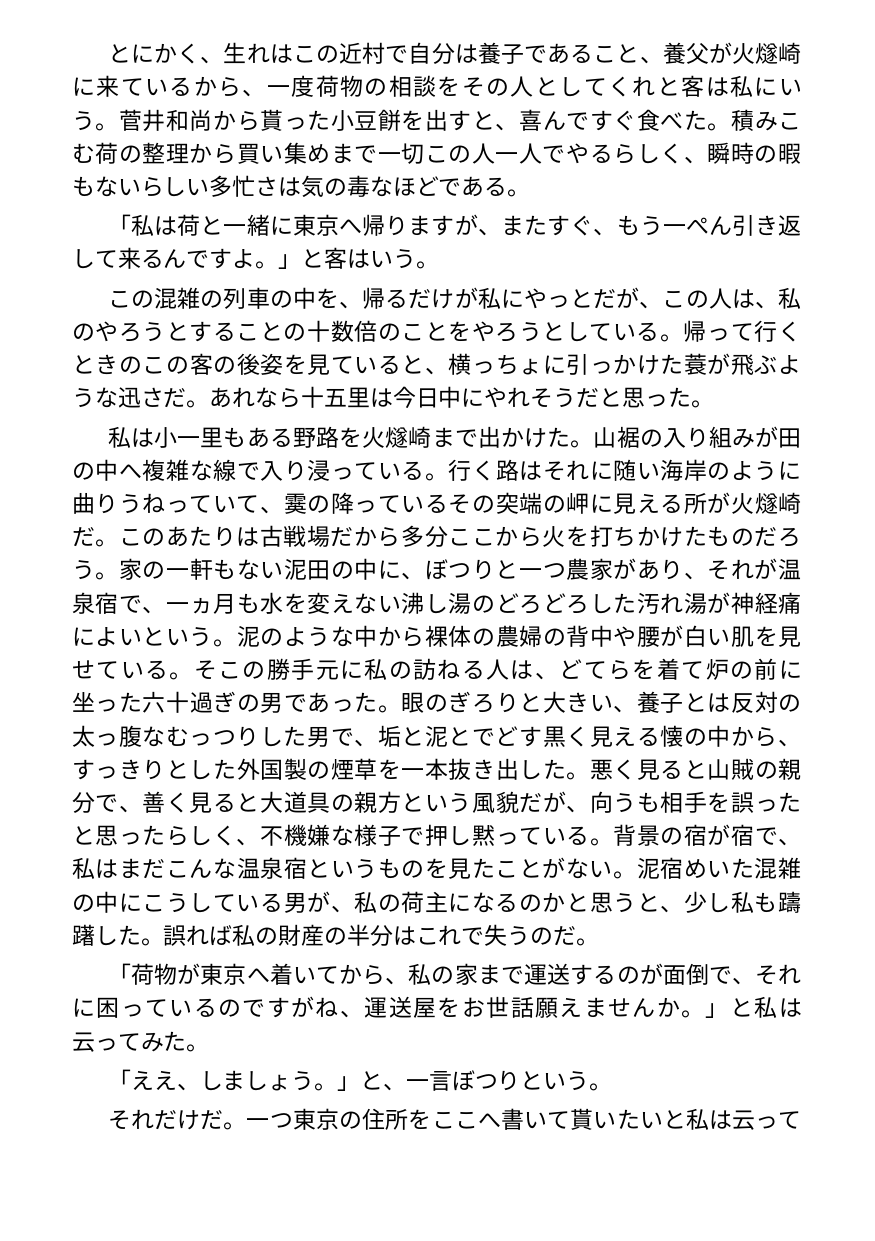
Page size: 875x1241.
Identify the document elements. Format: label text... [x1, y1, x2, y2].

text この混雑の列車の中を、帰るだけが私にやっとだが、この人は、私のやろうとすることの十数倍のことをやろうとしている。帰って行くときのこの客の後姿を見ていると、横っちょに引っかけた蓑が飛ぶような迅さだ。あれなら十五里は今日中にやれそうだと思った。 [72, 281, 802, 413]
text 「荷物が東京へ着いてから、私の家まで運送するのが面倒で、それに困っているのですがね、運送屋をお世話願えませんか。」と私は云ってみた。 [72, 957, 802, 1057]
text それだけだ。一つ東京の住所をここへ書いて貰いたいと私は云って [72, 1102, 802, 1135]
text とにかく、生れはこの近村で自分は養子であること、養父が火燧崎に来ているから、一度荷物の相談をその人としてくれと客は私にいう。菅井和尚から貰った小豆餅を出すと、喜んですぐ食べた。積みこむ荷の整理から買い集めまで一切この人一人でやるらしく、瞬時の暇もないらしい多忙さは気の毒なほどである。 [72, 36, 802, 202]
text 「ええ、しましょう。」と、一言ぼつりという。 [72, 1063, 802, 1096]
text 「私は荷と一緒に東京へ帰りますが、またすぐ、もう一ぺん引き返して来るんですよ。」と客はいう。 [72, 208, 802, 274]
text 私は小一里もある野路を火燧崎まで出かけた。山裾の入り組みが田の中へ複雑な線で入り浸っている。行く路はそれに随い海岸のように曲りうねっていて、霙の降っているその突端の岬に見える所が火燧崎だ。このあたりは古戦場だから多分ここから火を打ちかけたものだろう。家の一軒もない泥田の中に、ぼつりと一つ農家があり、それが温泉宿で、一ヵ月も水を変えない沸し湯のどろどろした汚れ湯が神経痛によいという。泥のような中から裸体の農婦の背中や腰が白い肌を見せている。そこの勝手元に私の訪ねる人は、どてらを着て炉の前に坐った六十過ぎの男であった。眼のぎろりと大きい、養子とは反対の太っ腹なむっつりした男で、垢と泥とでどす黒く見える懐の中から、すっきりとした外国製の煙草を一本抜き出した。悪く見ると山賊の親分で、善く見ると大道具の親方という風貌だが、向うも相手を誤ったと思ったらしく、不機嫌な様子で押し黙っている。背景の宿が宿で、私はまだこんな温泉宿というものを見たことがない。泥宿めいた混雑の中にこうしている男が、私の荷主になるのかと思うと、少し私も躊躇した。誤れば私の財産の半分はこれで失うのだ。 [72, 419, 802, 951]
